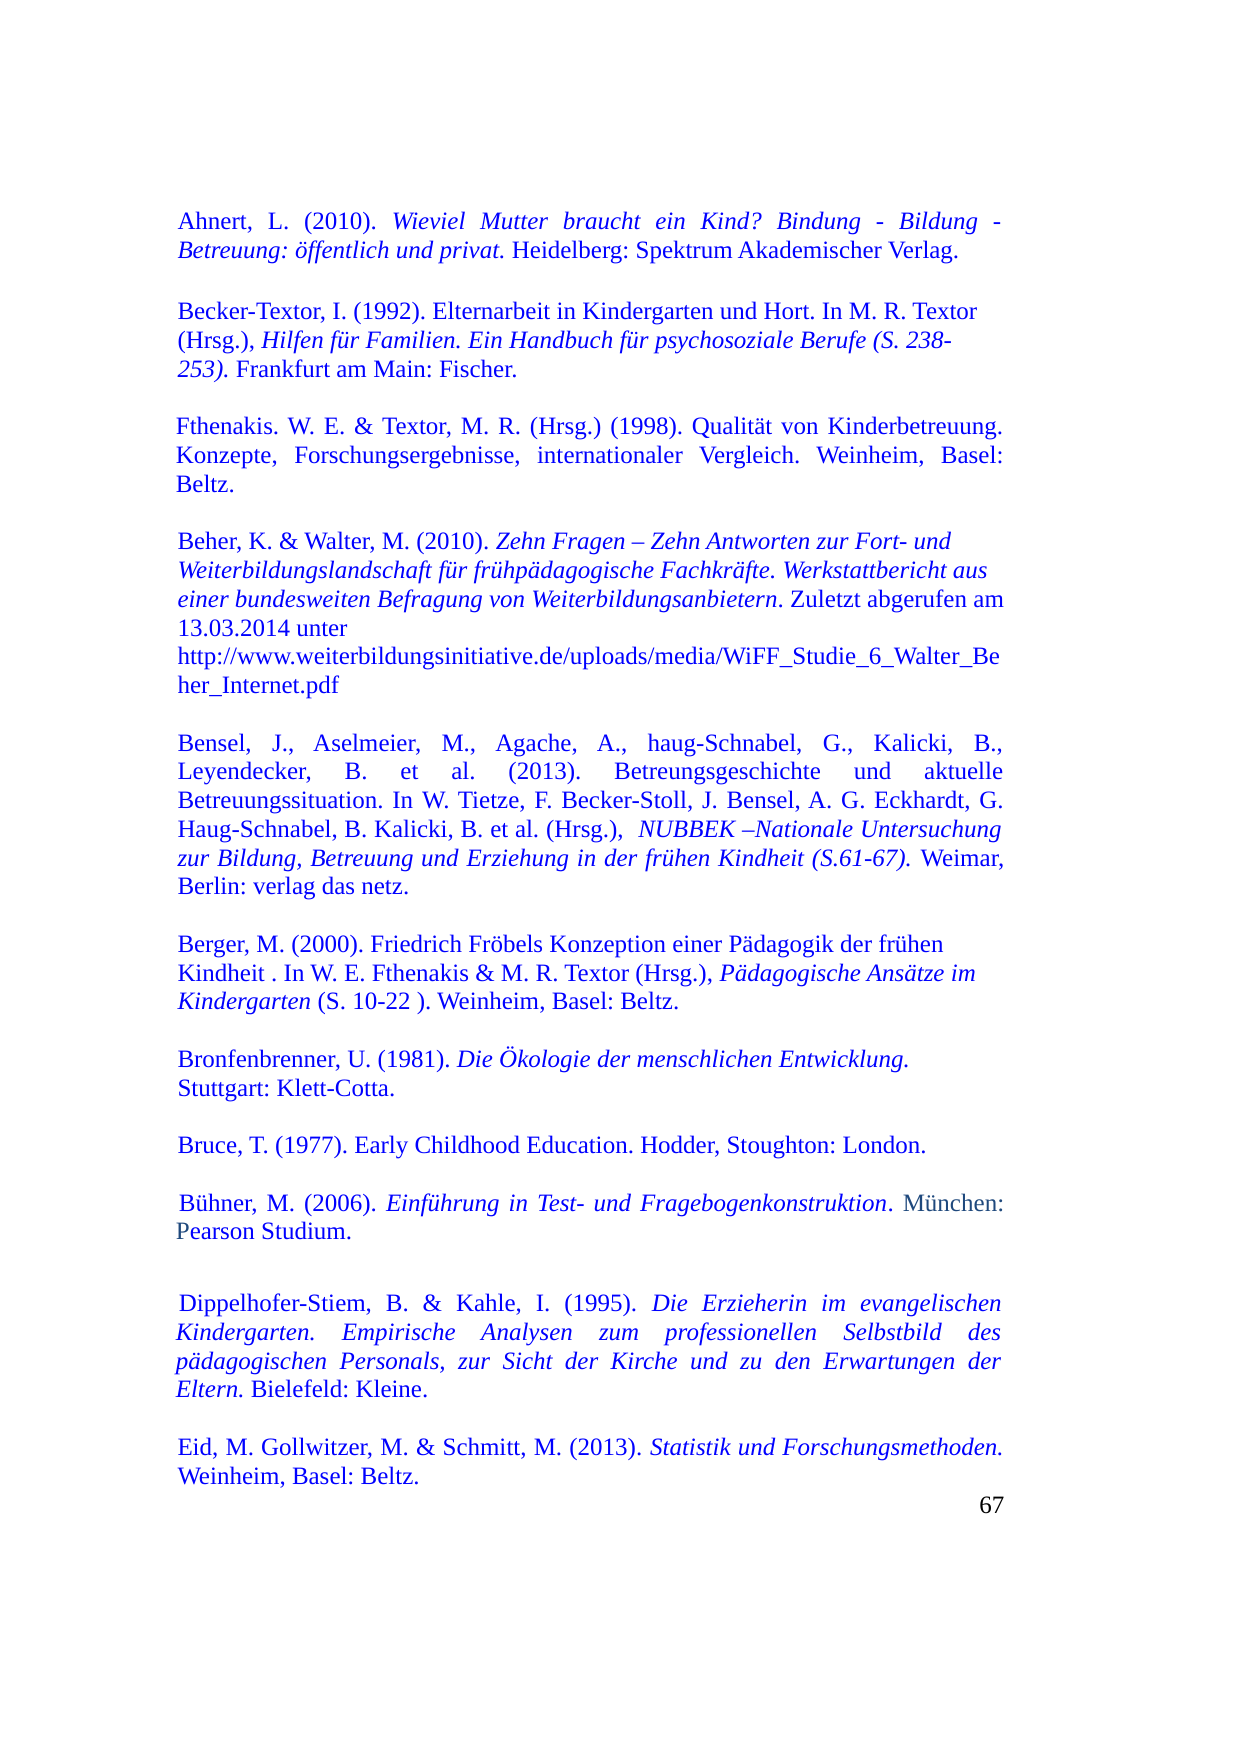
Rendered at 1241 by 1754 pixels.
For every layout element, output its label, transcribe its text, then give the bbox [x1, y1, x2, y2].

text Bensel, J., Aselmeier, M., Agache, A., haug-Schnabel, G., Kalicki, B., Leyendecker, B. et al. (2013). Betreungsgeschichte und aktuelle Betreuungssituation. In W. Tietze, F. Becker-Stoll, J. Bensel, A. G. Eckhardt, G. Haug-Schnabel, B. Kalicki, B. et al. (Hrsg.), NUBBEK –Nationale Untersuchung zur Bildung, Betreuung und Erziehung in der frühen Kindheit (S.61-67). Weimar, Berlin: verlag das netz. [177, 728, 1004, 900]
text Beher, K. & Walter, M. (2010). Zehn Fragen – Zehn Antworten zur Fort- und Weiterbildungslandschaft für frühpädagogische Fachkräfte. Werkstattbericht aus einer bundesweiten Befragung von Weiterbildungsanbietern. Zuletzt abgerufen am 13.03.2014 unter http://www.weiterbildungsinitiative.de/uploads/media/WiFF_Studie_6_Walter_Beher_Internet.pdf [177, 526, 1004, 699]
text Bühner, M. (2006). Einführung in Test- und Fragebogenkonstruktion. München: Pearson Studium. [176, 1188, 1004, 1245]
text Fthenakis. W. E. & Textor, M. R. (Hrsg.) (1998). Qualität von Kinderbetreuung. Konzepte, Forschungsergebnisse, internationaler Vergleich. Weinheim, Basel: Beltz. [176, 411, 1004, 498]
text Berger, M. (2000). Friedrich Fröbels Konzeption einer Pädagogik der frühen Kindheit . In W. E. Fthenakis & M. R. Textor (Hrsg.), Pädagogische Ansätze im Kindergarten (S. 10-22 ). Weinheim, Basel: Beltz. [177, 929, 1004, 1015]
text Becker-Textor, I. (1992). Elternarbeit in Kindergarten und Hort. In M. R. Textor (Hrsg.), Hilfen für Familien. Ein Handbuch für psychosoziale Berufe (S. 238-253). Frankfurt am Main: Fischer. [177, 296, 1004, 383]
text Ahnert, L. (2010). Wieviel Mutter braucht ein Kind? Bindung - Bildung - Betreuung: öffentlich und privat. Heidelberg: Spektrum Akademischer Verlag. [177, 206, 1004, 263]
text Dippelhofer-Stiem, B. & Kahle, I. (1995). Die Erzieherin im evangelischen Kindergarten. Empirische Analysen zum professionellen Selbstbild des pädagogischen Personals, zur Sicht der Kirche und zu den Erwartungen der Eltern. Bielefeld: Kleine. [176, 1288, 1004, 1403]
text Bronfenbrenner, U. (1981). Die Ökologie der menschlichen Entwicklung. Stuttgart: Klett-Cotta. [177, 1044, 1004, 1101]
text Eid, M. Gollwitzer, M. & Schmitt, M. (2013). Statistik und Forschungsmethoden. Weinheim, Basel: Beltz. [177, 1432, 1004, 1489]
text Bruce, T. (1977). Early Childhood Education. Hodder, Stoughton: London. [177, 1130, 1004, 1159]
